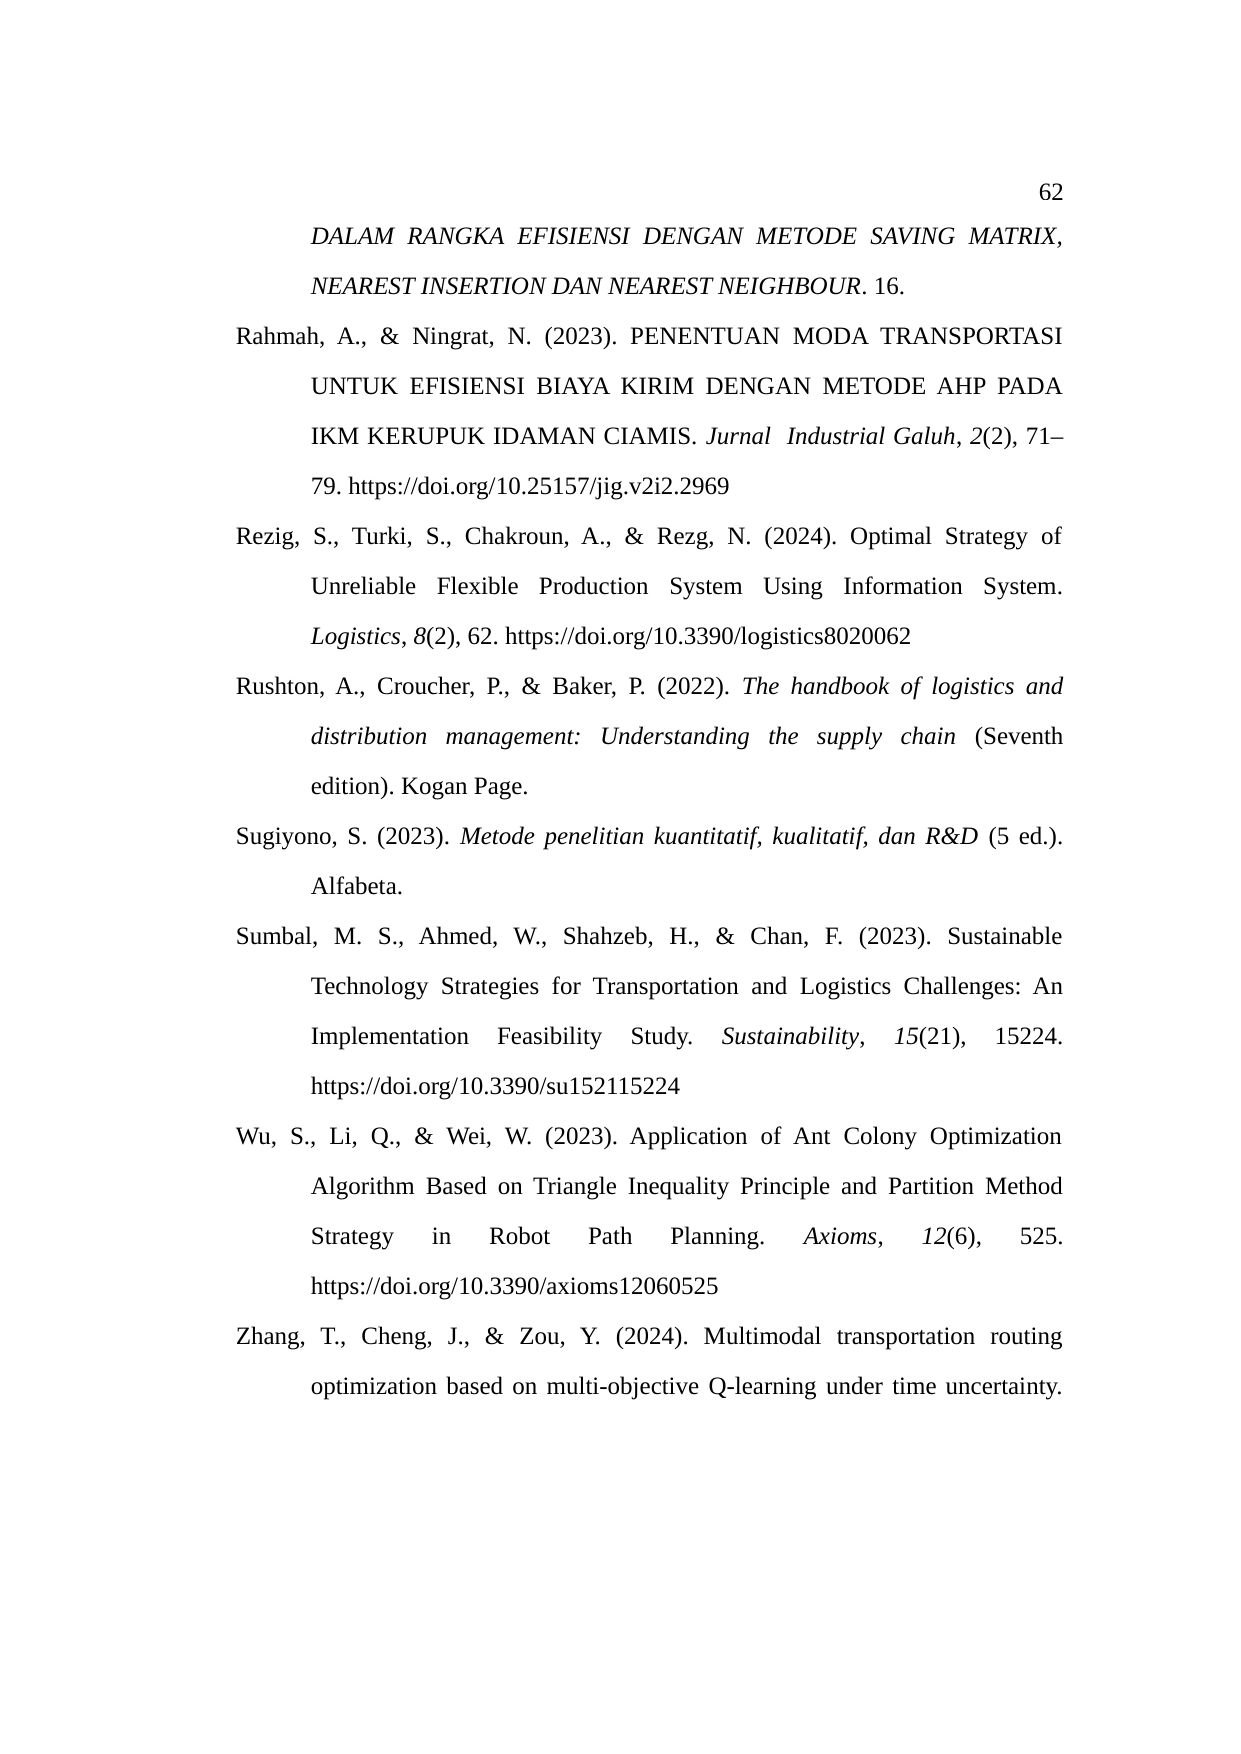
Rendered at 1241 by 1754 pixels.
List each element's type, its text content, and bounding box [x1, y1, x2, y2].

text Sugiyono, S. (2023). Metode penelitian kuantitatif, kualitatif, dan R&D (5 ed.). Alfabeta. [236, 799, 1063, 899]
text Rahmah, A., & Ningrat, N. (2023). PENENTUAN MODA TRANSPORTASI UNTUK EFISIENSI BIAYA KIRIM DENGAN METODE AHP PADA IKM KERUPUK IDAMAN CIAMIS. Jurnal Industrial Galuh, 2(2), 71–79. https://doi.org/10.25157/jig.v2i2.2969 [236, 299, 1063, 499]
text DALAM RANGKA EFISIENSI DENGAN METODE SAVING MATRIX, NEAREST INSERTION DAN NEAREST NEIGHBOUR. 16. [236, 199, 1063, 299]
text Wu, S., Li, Q., & Wei, W. (2023). Application of Ant Colony Optimization Algorithm Based on Triangle Inequality Principle and Partition Method Strategy in Robot Path Planning. Axioms, 12(6), 525. https://doi.org/10.3390/axioms12060525 [236, 1099, 1063, 1299]
text Sumbal, M. S., Ahmed, W., Shahzeb, H., & Chan, F. (2023). Sustainable Technology Strategies for Transportation and Logistics Challenges: An Implementation Feasibility Study. Sustainability, 15(21), 15224. https://doi.org/10.3390/su152115224 [236, 899, 1063, 1099]
text Rushton, A., Croucher, P., & Baker, P. (2022). The handbook of logistics and distribution management: Understanding the supply chain (Seventh edition). Kogan Page. [236, 649, 1063, 799]
text Zhang, T., Cheng, J., & Zou, Y. (2024). Multimodal transportation routing optimization based on multi-objective Q-learning under time uncertainty. [236, 1299, 1063, 1399]
text Rezig, S., Turki, S., Chakroun, A., & Rezg, N. (2024). Optimal Strategy of Unreliable Flexible Production System Using Information System. Logistics, 8(2), 62. https://doi.org/10.3390/logistics8020062 [236, 499, 1063, 649]
